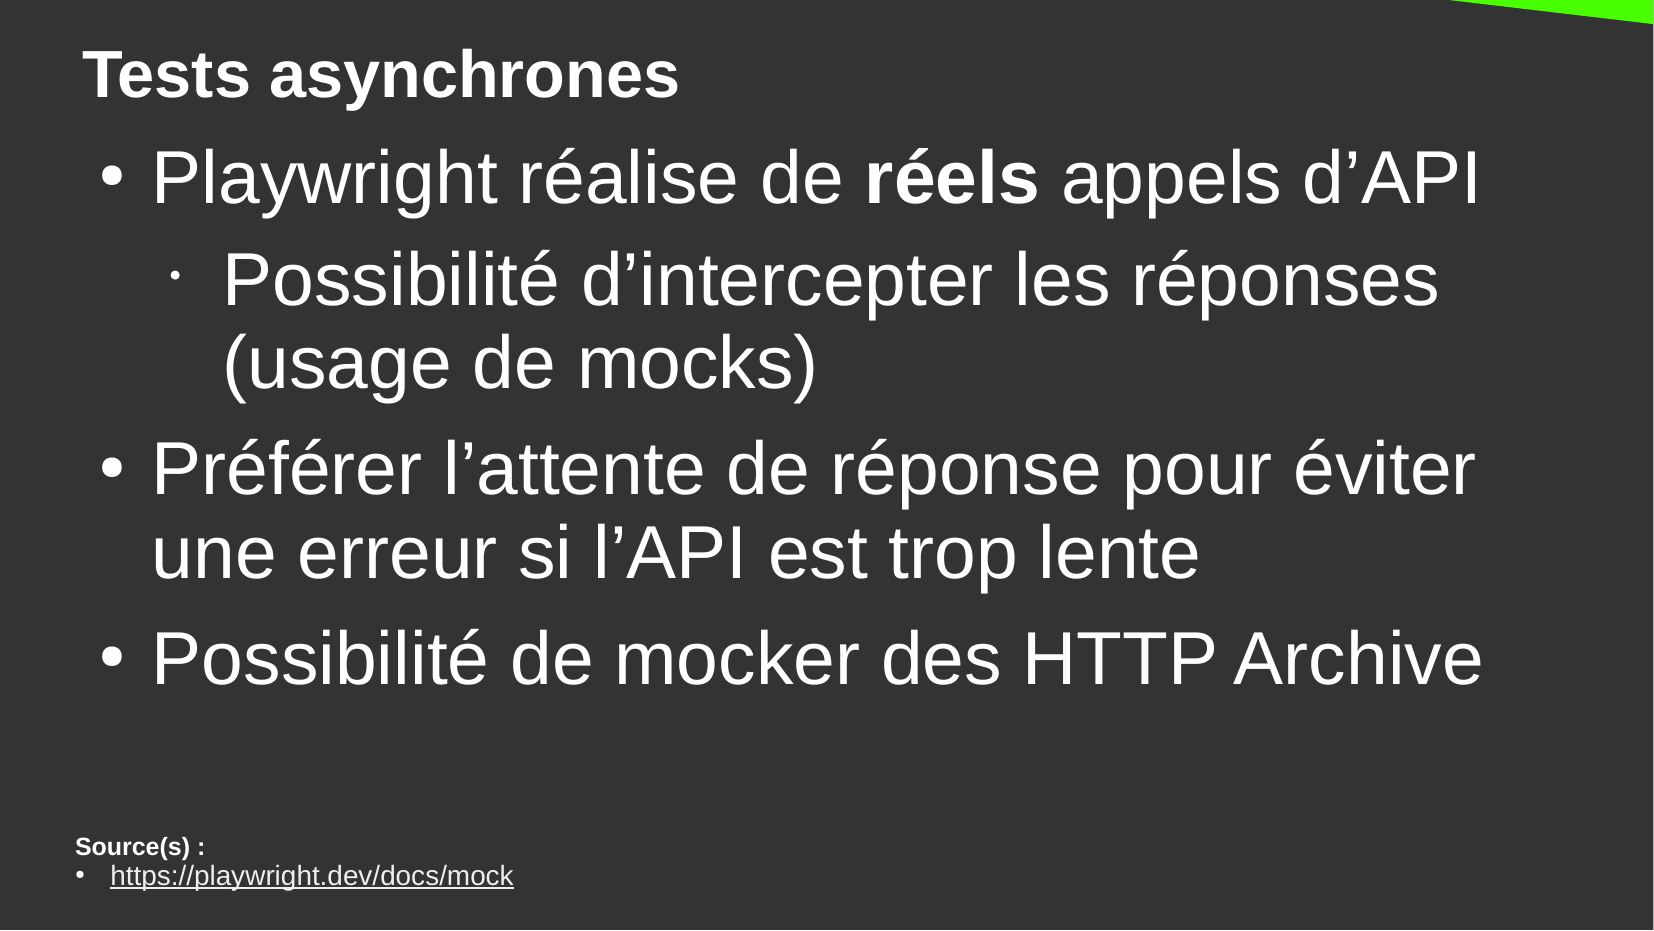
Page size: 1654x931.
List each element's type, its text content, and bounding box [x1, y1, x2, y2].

list Playwright réalise de réels appels d’API Possibilité d’intercepter les réponses (usage de mocks) Préférer l’attente de réponse pour éviter une erreur si l’API est trop lente Possibilité de mocker des HTTP Archive [80, 135, 1619, 721]
text_box Source(s) : https://playwright.dev/docs/mock [60, 762, 1546, 931]
text_box [1448, 0, 1654, 25]
title Tests asynchrones [82, 37, 1571, 112]
